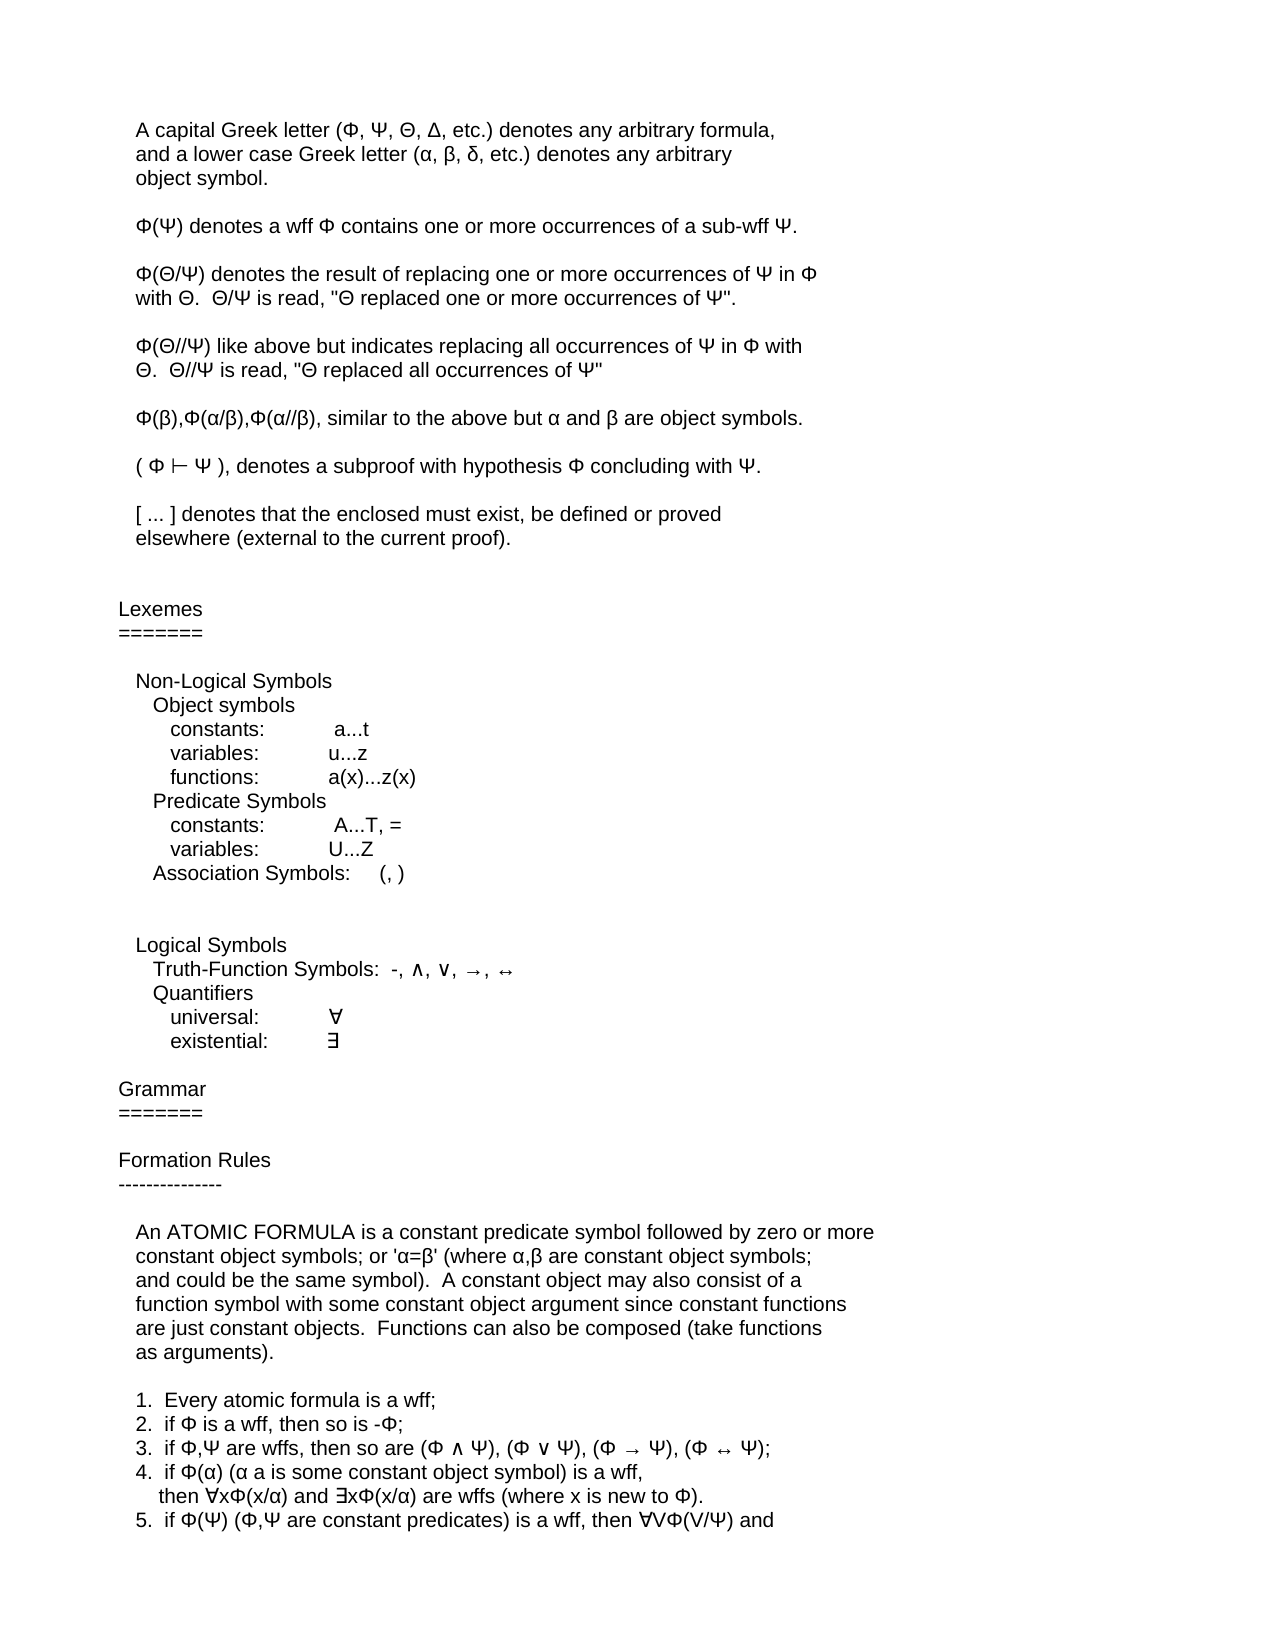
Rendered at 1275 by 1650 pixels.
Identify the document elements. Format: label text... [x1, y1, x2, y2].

text function symbol with some constant object argument since constant functions [118, 1292, 1157, 1316]
text universal: ∀ [118, 1004, 1157, 1028]
text Lexemes [118, 597, 1157, 621]
text Φ(Ψ) denotes a wff Φ contains one or more occurrences of a sub-wff Ψ. [118, 214, 1157, 238]
text constant object symbols; or 'α=β' (where α,β are constant object symbols; [118, 1244, 1157, 1268]
text functions: a(x)...z(x) [118, 765, 1157, 789]
text constants: A...T, = [118, 813, 1157, 837]
text 1. Every atomic formula is a wff; [118, 1388, 1157, 1412]
text constants: a...t [118, 717, 1157, 741]
text Φ(Θ//Ψ) like above but indicates replacing all occurrences of Ψ in Φ with [118, 334, 1157, 358]
text Φ(β),Φ(α/β),Φ(α//β), similar to the above but α and β are object symbols. [118, 406, 1157, 429]
text 2. if Φ is a wff, then so is -Φ; [118, 1412, 1157, 1436]
text Predicate Symbols [118, 789, 1157, 813]
text ======= [118, 1100, 1157, 1124]
text A capital Greek letter (Φ, Ψ, Θ, Δ, etc.) denotes any arbitrary formula, [118, 118, 1157, 142]
text as arguments). [118, 1340, 1157, 1364]
text and could be the same symbol). A constant object may also consist of a [118, 1268, 1157, 1292]
text Logical Symbols [118, 933, 1157, 957]
text ( Φ ⊢ Ψ ), denotes a subproof with hypothesis Φ concluding with Ψ. [118, 453, 1157, 477]
text Association Symbols: (, ) [118, 861, 1157, 885]
text Formation Rules [118, 1148, 1157, 1172]
text Object symbols [118, 693, 1157, 717]
text --------------- [118, 1172, 1157, 1196]
text Quantifiers [118, 981, 1157, 1004]
text are just constant objects. Functions can also be composed (take functions [118, 1316, 1157, 1340]
text variables: u...z [118, 741, 1157, 765]
text [ ... ] denotes that the enclosed must exist, be defined or proved [118, 501, 1157, 525]
text 3. if Φ,Ψ are wffs, then so are (Φ ∧ Ψ), (Φ ∨ Ψ), (Φ → Ψ), (Φ ↔ Ψ); [118, 1436, 1157, 1460]
text An ATOMIC FORMULA is a constant predicate symbol followed by zero or more [118, 1220, 1157, 1244]
text elsewhere (external to the current proof). [118, 525, 1157, 549]
text Φ(Θ/Ψ) denotes the result of replacing one or more occurrences of Ψ in Φ [118, 262, 1157, 286]
text variables: U...Z [118, 837, 1157, 861]
text Non-Logical Symbols [118, 669, 1157, 693]
text 5. if Φ(Ψ) (Φ,Ψ are constant predicates) is a wff, then ∀VΦ(V/Ψ) and [118, 1508, 1157, 1532]
text Truth-Function Symbols: -, ∧, ∨, →, ↔ [118, 957, 1157, 981]
text Grammar [118, 1076, 1157, 1100]
text and a lower case Greek letter (α, β, δ, etc.) denotes any arbitrary [118, 142, 1157, 166]
text ======= [118, 621, 1157, 645]
text with Θ. Θ/Ψ is read, "Θ replaced one or more occurrences of Ψ". [118, 286, 1157, 310]
text object symbol. [118, 166, 1157, 190]
text then ∀xΦ(x/α) and ∃xΦ(x/α) are wffs (where x is new to Φ). [118, 1484, 1157, 1508]
text existential: ∃ [118, 1028, 1157, 1052]
text 4. if Φ(α) (α a is some constant object symbol) is a wff, [118, 1460, 1157, 1484]
text Θ. Θ//Ψ is read, "Θ replaced all occurrences of Ψ" [118, 358, 1157, 382]
